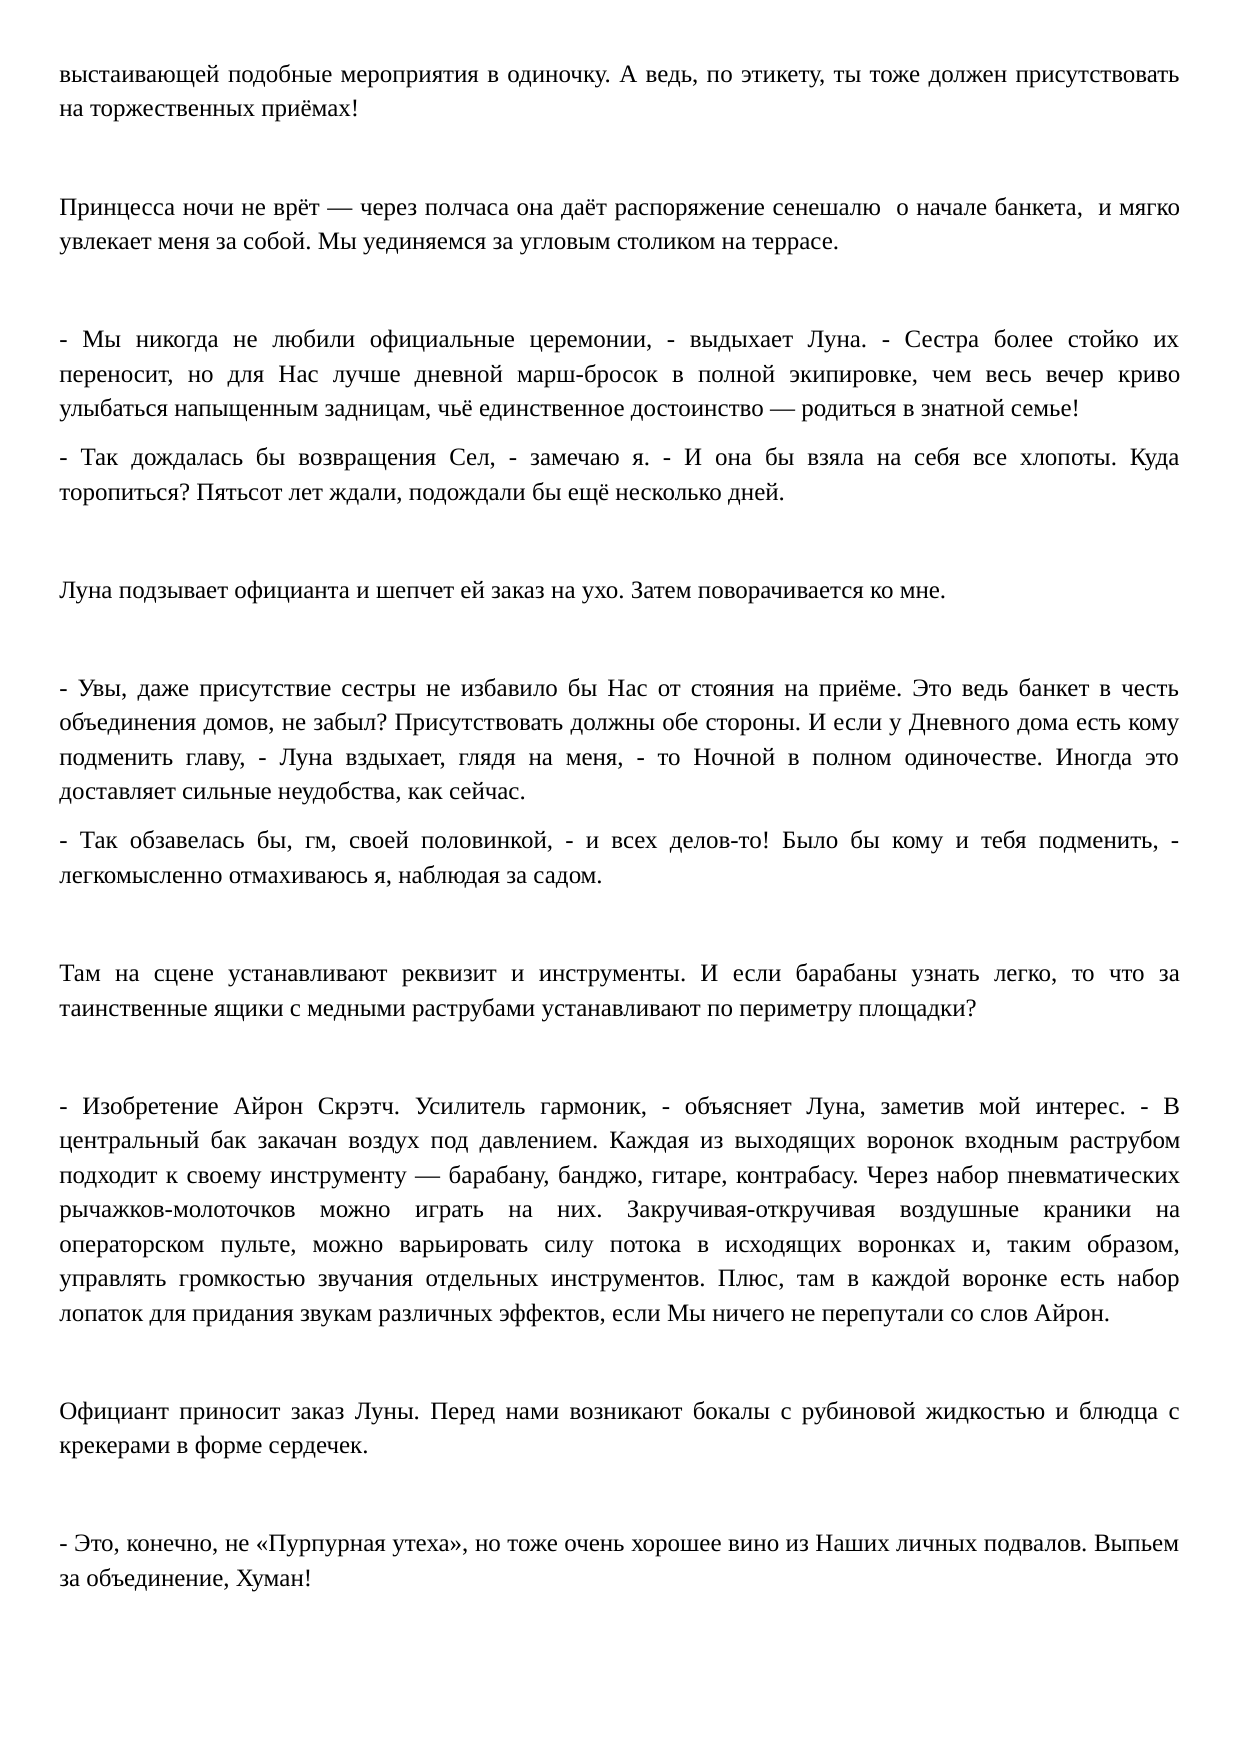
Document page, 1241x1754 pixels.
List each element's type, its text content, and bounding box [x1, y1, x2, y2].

text Там на сцене устанавливают реквизит и инструменты. И если барабаны узнать легко, то что за таинственные ящики с медными раструбами устанавливают по периметру площадки? [59, 958, 1181, 1021]
text - Мы никогда не любили официальные церемонии, - выдыхает Луна. - Сестра более стойко их переносит, но для Нас лучше дневной марш-бросок в полной экипировке, чем весь вечер криво улыбаться напыщенным задницам, чьё единственное достоинство — родиться в знатной семье! [59, 324, 1181, 422]
text Луна подзывает официанта и шепчет ей заказ на ухо. Затем поворачивается ко мне. [59, 575, 1181, 604]
text Официант приносит заказ Луны. Перед нами возникают бокалы с рубиновой жидкостью и блюдца с крекерами в форме сердечек. [59, 1396, 1181, 1459]
text - Увы, даже присутствие сестры не избавило бы Нас от стояния на приёме. Это ведь банкет в честь объединения домов, не забыл? Присутствовать должны обе стороны. И если у Дневного дома есть кому подменить главу, - Луна вздыхает, глядя на меня, - то Ночной в полном одиночестве. Иногда это доставляет сильные неудобства, как сейчас. [59, 673, 1181, 805]
text - Изобретение Айрон Скрэтч. Усилитель гармоник, - объясняет Луна, заметив мой интерес. - В центральный бак закачан воздух под давлением. Каждая из выходящих воронок входным раструбом подходит к своему инструменту — барабану, банджо, гитаре, контрабасу. Через набор пневматических рычажков-молоточков можно играть на них. Закручивая-откручивая воздушные краники на операторском пульте, можно варьировать силу потока в исходящих воронках и, таким образом, управлять громкостью звучания отдельных инструментов. Плюс, там в каждой воронке есть набор лопаток для придания звукам различных эффектов, если Мы ничего не перепутали со слов Айрон. [59, 1091, 1181, 1326]
text Принцесса ночи не врёт — через полчаса она даёт распоряжение сенешалю о начале банкета, и мягко увлекает меня за собой. Мы уединяемся за угловым столиком на террасе. [59, 192, 1181, 255]
text - Это, конечно, не «Пурпурная утеха», но тоже очень хорошее вино из Наших личных подвалов. Выпьем за объединение, Хуман! [59, 1528, 1181, 1592]
text - Так дождалась бы возвращения Сел, - замечаю я. - И она бы взяла на себя все хлопоты. Куда торопиться? Пятьсот лет ждали, подождали бы ещё несколько дней. [59, 442, 1181, 506]
text выстаивающей подобные мероприятия в одиночку. А ведь, по этикету, ты тоже должен присутствовать на торжественных приёмах! [59, 59, 1181, 122]
text - Так обзавелась бы, гм, своей половинкой, - и всех делов-то! Было бы кому и тебя подменить, - легкомысленно отмахиваюсь я, наблюдая за садом. [59, 826, 1181, 889]
